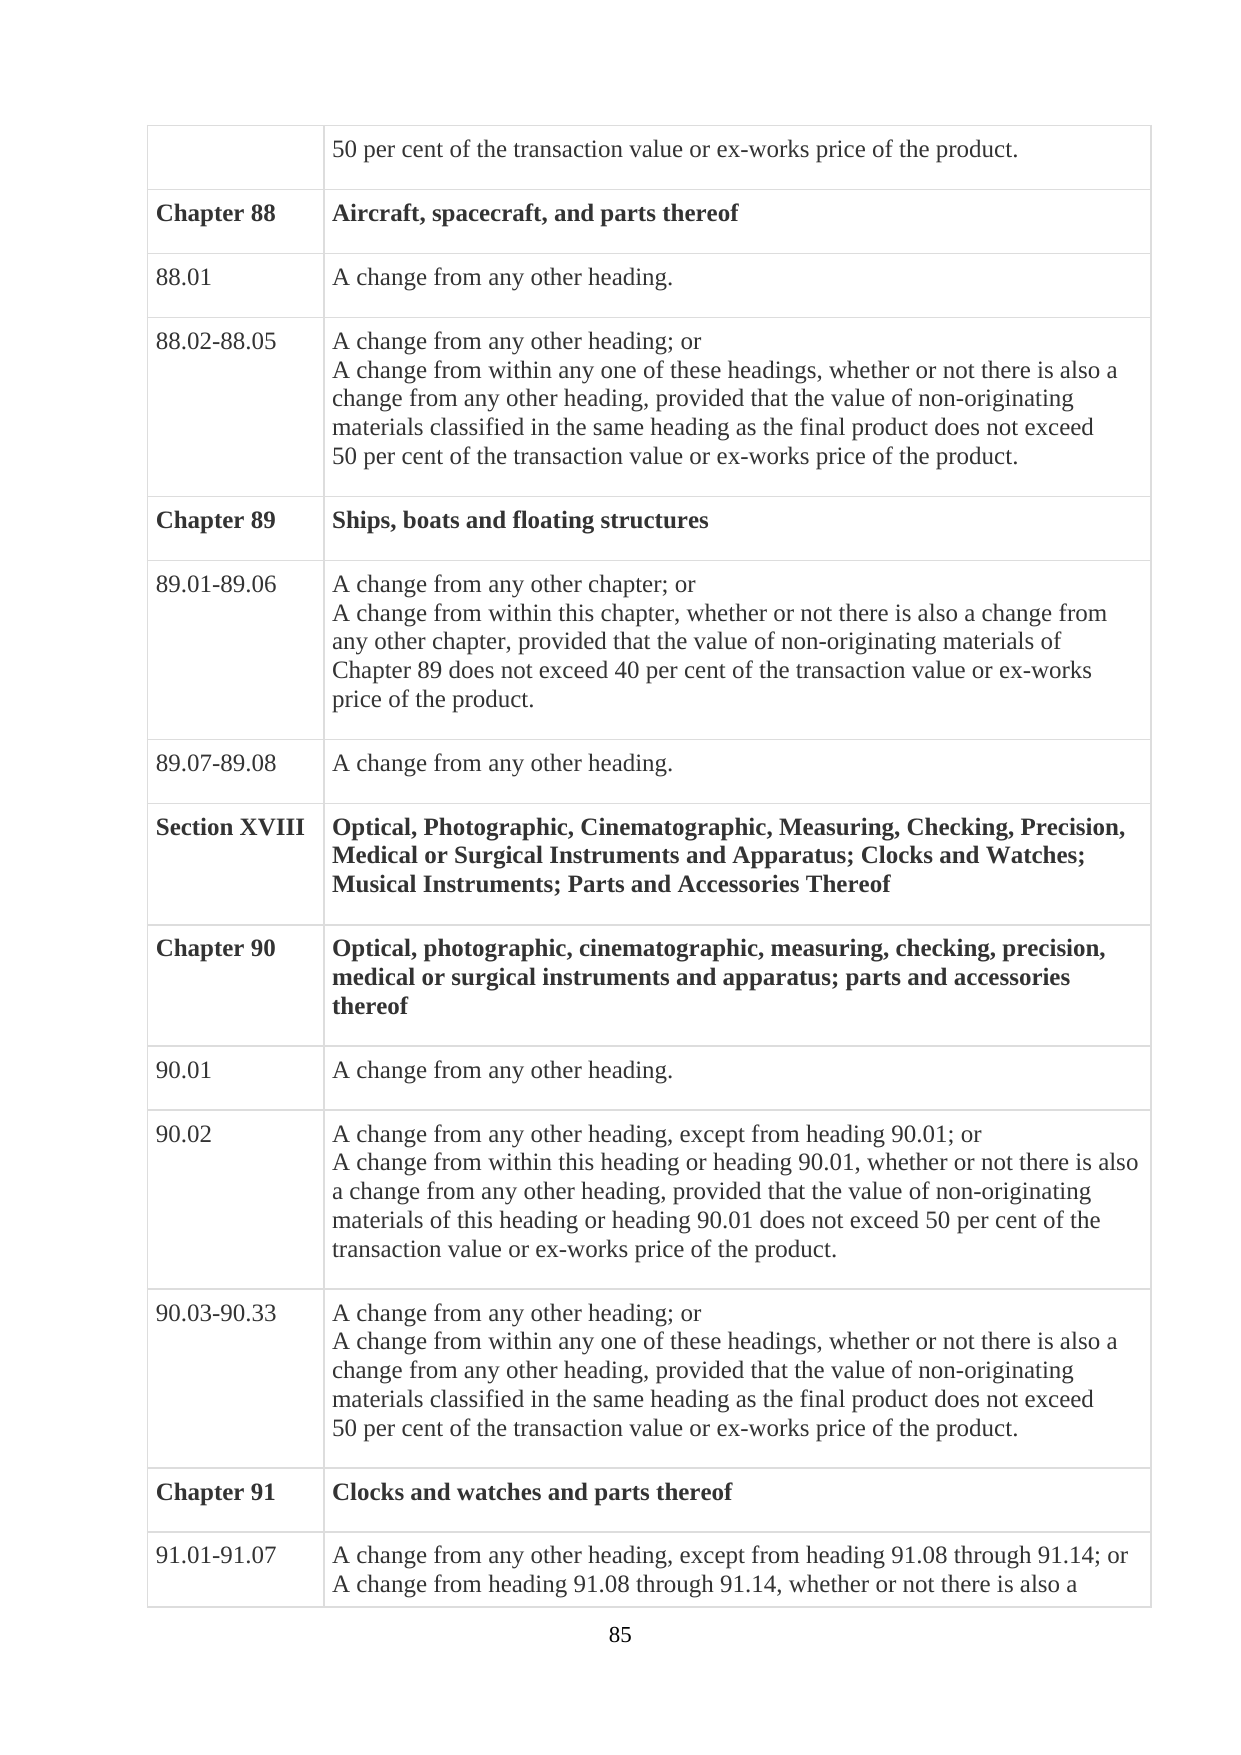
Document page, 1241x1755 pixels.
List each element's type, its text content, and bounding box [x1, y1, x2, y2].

table_cell A change from any other chapter; or A change from within this chapter, whether or not there is also a change from any other chapter, provided that the value of non-originating materials of Chapter 89 does not exceed 40 per cent of the transaction value or ex-works price of the product. [325, 561, 1150, 738]
table_cell 50 per cent of the transaction value or ex-works price of the product. [325, 126, 1150, 189]
table_cell Chapter 91 [148, 1469, 323, 1531]
table_cell 90.02 [148, 1111, 323, 1288]
table_cell A change from any other heading, except from heading 90.01; or A change from within this heading or heading 90.01, whether or not there is also a change from any other heading, provided that the value of non-originating materials of this heading or heading 90.01 does not exceed 50 per cent of the transaction value or ex-works price of the product. [325, 1111, 1150, 1288]
table_cell Optical, photographic, cinematographic, measuring, checking, precision, medical or surgical instruments and apparatus; parts and accessories thereof [325, 926, 1150, 1045]
table_cell A change from any other heading. [325, 254, 1150, 317]
table_cell Section XVIII [148, 804, 323, 924]
table_cell [148, 126, 323, 189]
table_cell 90.03-90.33 [148, 1290, 323, 1467]
table_cell A change from any other heading, except from heading 91.08 through 91.14; or A change from heading 91.08 through 91.14, whether or not there is also a [325, 1533, 1150, 1606]
table_cell A change from any other heading; or A change from within any one of these headings, whether or not there is also a change from any other heading, provided that the value of non-originating materials classified in the same heading as the final product does not exceed 50 per cent of the transaction value or ex-works price of the product. [325, 1290, 1150, 1467]
table_cell 89.01-89.06 [148, 561, 323, 738]
table_cell 89.07-89.08 [148, 740, 323, 802]
table_cell 88.01 [148, 254, 323, 317]
table_cell A change from any other heading. [325, 740, 1150, 802]
table_cell 90.01 [148, 1047, 323, 1109]
table_cell Ships, boats and floating structures [325, 497, 1150, 559]
table_cell Chapter 90 [148, 926, 323, 1045]
table_cell Aircraft, spacecraft, and parts thereof [325, 190, 1150, 253]
table_cell Optical, Photographic, Cinematographic, Measuring, Checking, Precision, Medical or Surgical Instruments and Apparatus; Clocks and Watches; Musical Instruments; Parts and Accessories Thereof [325, 804, 1150, 924]
table_cell A change from any other heading; or A change from within any one of these headings, whether or not there is also a change from any other heading, provided that the value of non-originating materials classified in the same heading as the final product does not exceed 50 per cent of the transaction value or ex-works price of the product. [325, 318, 1150, 496]
table_cell Chapter 89 [148, 497, 323, 559]
table_cell 91.01-91.07 [148, 1533, 323, 1606]
table_cell A change from any other heading. [325, 1047, 1150, 1109]
table_cell 88.02-88.05 [148, 318, 323, 496]
table_cell Clocks and watches and parts thereof [325, 1469, 1150, 1531]
table_cell Chapter 88 [148, 190, 323, 253]
